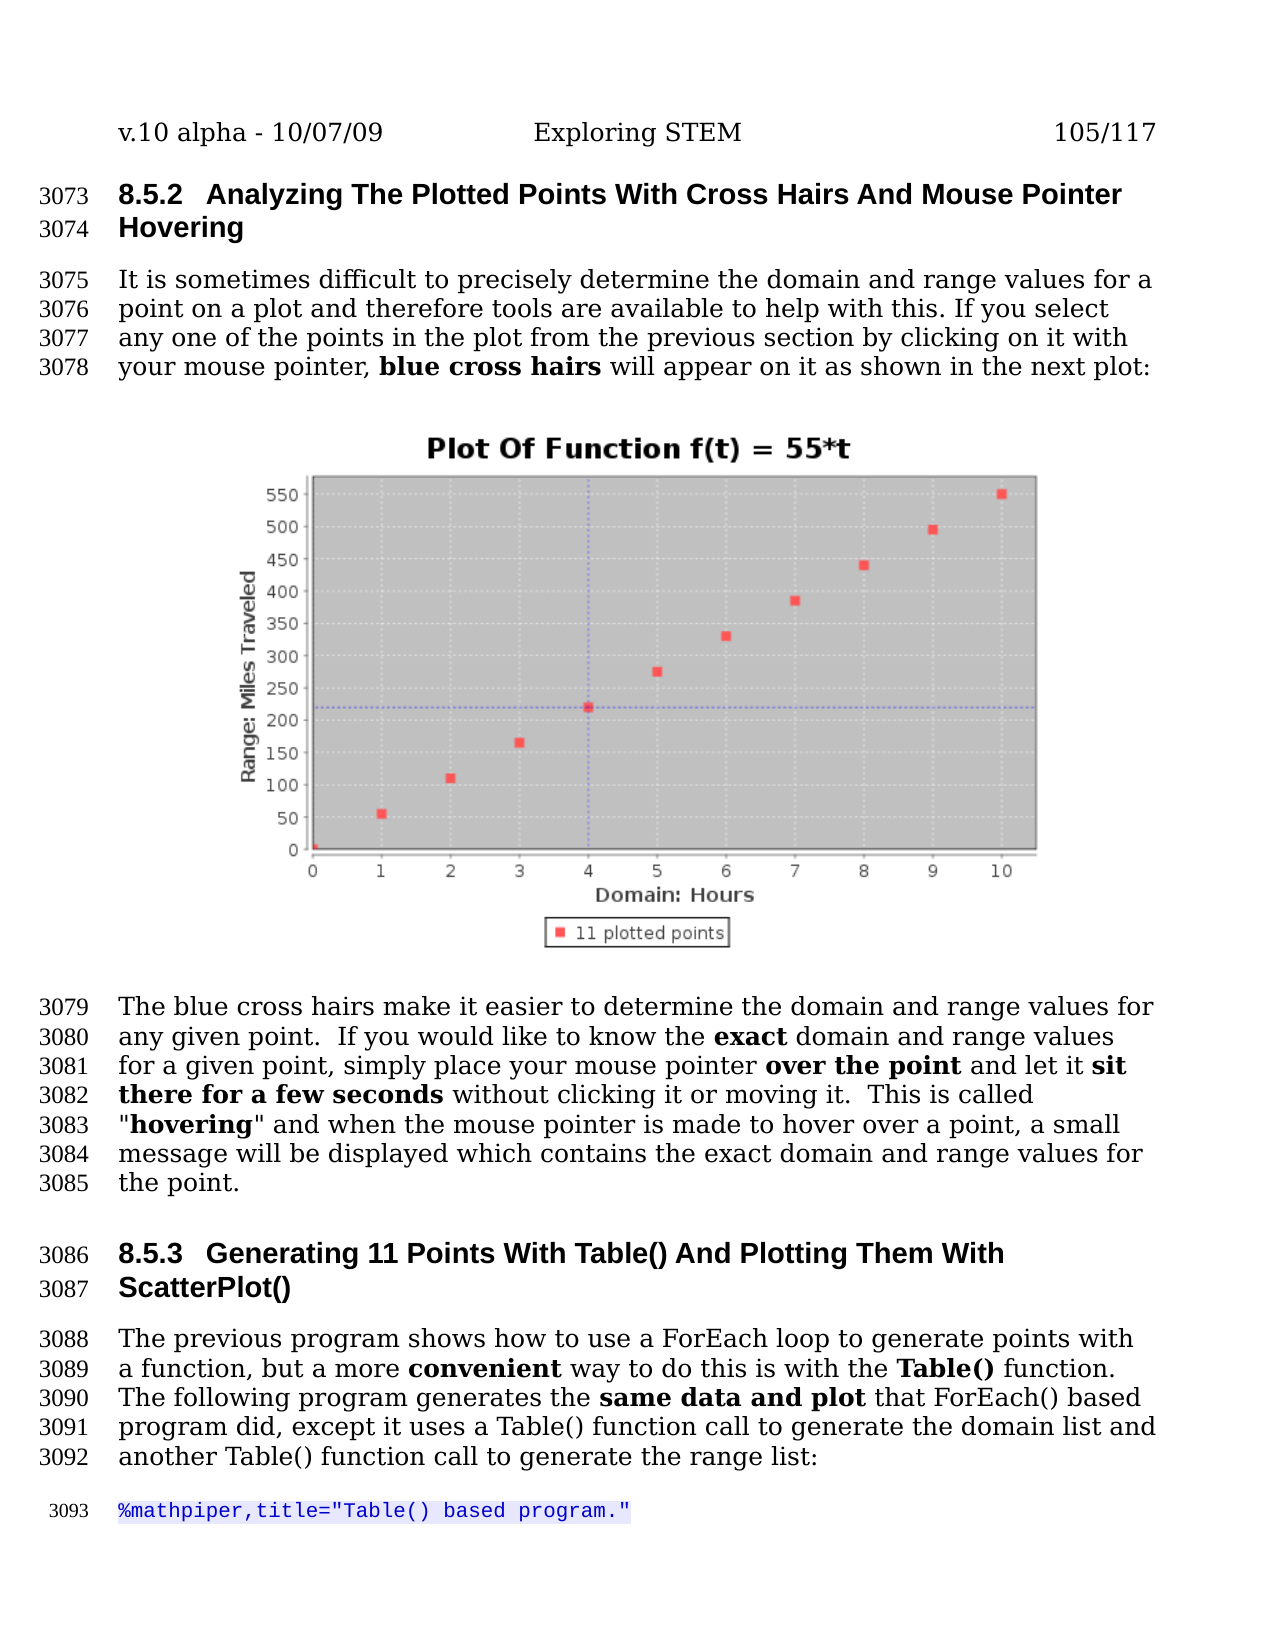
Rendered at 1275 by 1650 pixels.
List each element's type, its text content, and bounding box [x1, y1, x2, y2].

text The blue cross hairs make it easier to determine the domain and range values for any given point. If you would like to know the exact domain and range values for a given point, simply place your mouse pointer over the point and let it sit there for a few seconds without clicking it or moving it. This is called "hovering" and when the mouse pointer is made to hover over a point, a small message will be displayed which contains the exact domain and range values for the point. [118, 992, 1157, 1197]
text The previous program shows how to use a ForEach loop to generate points with a function, but a more convenient way to do this is with the Table() function. The following program generates the same data and plot that ForEach() based program did, except it uses a Table() function call to generate the domain list and another Table() function call to generate the range list: [118, 1324, 1157, 1471]
subtitle Analyzing The Plotted Points With Cross Hairs And Mouse Pointer Hovering [118, 177, 1157, 244]
picture [222, 431, 1053, 949]
subtitle Generating 11 Points With Table() And Plotting Them With ScatterPlot() [118, 1237, 1157, 1304]
text It is sometimes difficult to precisely determine the domain and range values for a point on a plot and therefore tools are available to help with this. If you select any one of the points in the plot from the previous section by clicking on it with your mouse pointer, blue cross hairs will appear on it as shown in the next plot: [118, 265, 1157, 382]
text %mathpiper,title="Table() based program." [118, 1501, 1157, 1524]
